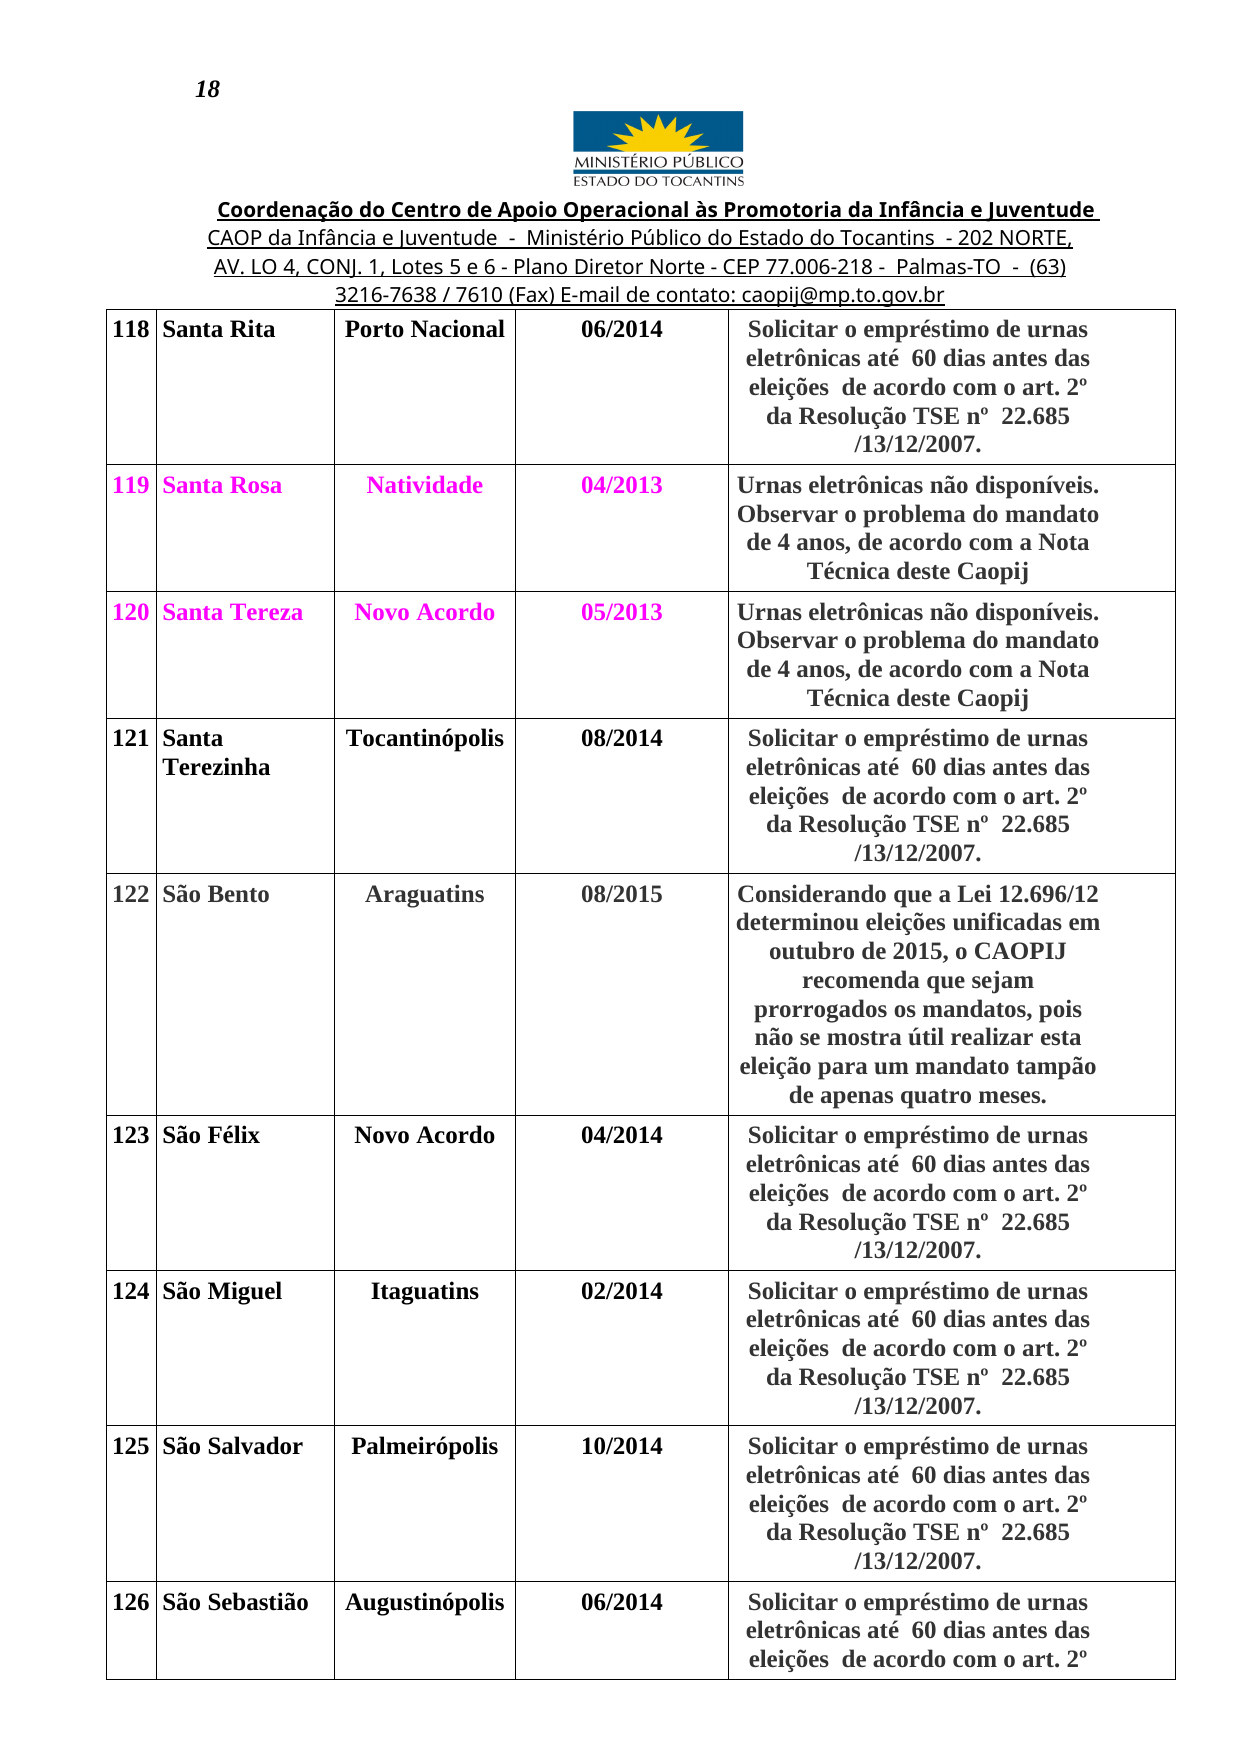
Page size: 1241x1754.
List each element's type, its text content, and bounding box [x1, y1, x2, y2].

table_cell Solicitar o empréstimo de urnas eletrônicas até 60 dias antes das eleições de acordo com o art. 2º da Resolução TSE nº 22.685 /13/12/2007. [729, 1426, 1175, 1581]
table_cell Solicitar o empréstimo de urnas eletrônicas até 60 dias antes das eleições de acordo com o art. 2º da Resolução TSE nº 22.685 /13/12/2007. [729, 310, 1175, 464]
picture [573, 111, 744, 186]
table_cell 125 [107, 1426, 156, 1581]
table_cell Novo Acordo [335, 1116, 515, 1270]
table_cell 118 [107, 310, 156, 464]
table_cell Novo Acordo [335, 592, 515, 717]
table_cell Solicitar o empréstimo de urnas eletrônicas até 60 dias antes das eleições de acordo com o art. 2º da Resolução TSE nº 22.685 /13/12/2007. [729, 1116, 1175, 1270]
table_cell 121 [107, 719, 156, 873]
table_cell Tocantinópolis [335, 719, 515, 873]
table_cell São Bento [157, 874, 334, 1114]
table_cell Natividade [335, 465, 515, 591]
table_cell São Sebastião [157, 1582, 334, 1679]
table_cell 08/2015 [516, 874, 728, 1114]
table_cell 04/2013 [516, 465, 728, 591]
table_cell São Miguel [157, 1271, 334, 1425]
table_cell Augustinópolis [335, 1582, 515, 1679]
table_cell 06/2014 [516, 1582, 728, 1679]
table_cell 08/2014 [516, 719, 728, 873]
table_cell 120 [107, 592, 156, 717]
table_cell 06/2014 [516, 310, 728, 464]
table_cell Considerando que a Lei 12.696/12 determinou eleições unificadas em outubro de 2015, o CAOPIJ recomenda que sejam prorrogados os mandatos, pois não se mostra útil realizar esta eleição para um mandato tampão de apenas quatro meses. [729, 874, 1175, 1114]
table_cell Urnas eletrônicas não disponíveis. Observar o problema do mandato de 4 anos, de acordo com a Nota Técnica deste Caopij [729, 592, 1175, 717]
table_cell São Salvador [157, 1426, 334, 1581]
table_cell 122 [107, 874, 156, 1114]
table_cell Santa Tereza [157, 592, 334, 717]
table_cell Urnas eletrônicas não disponíveis. Observar o problema do mandato de 4 anos, de acordo com a Nota Técnica deste Caopij [729, 465, 1175, 591]
table_cell Palmeirópolis [335, 1426, 515, 1581]
table_cell Porto Nacional [335, 310, 515, 464]
table_cell Araguatins [335, 874, 515, 1114]
table_cell São Félix [157, 1116, 334, 1270]
table_cell 05/2013 [516, 592, 728, 717]
table_cell 123 [107, 1116, 156, 1270]
table_cell 10/2014 [516, 1426, 728, 1581]
table_cell Santa Rita [157, 310, 334, 464]
table_cell 04/2014 [516, 1116, 728, 1270]
table_cell Solicitar o empréstimo de urnas eletrônicas até 60 dias antes das eleições de acordo com o art. 2º [729, 1582, 1175, 1679]
table_cell Santa Terezinha [157, 719, 334, 873]
table_cell 124 [107, 1271, 156, 1425]
table_cell 02/2014 [516, 1271, 728, 1425]
table_cell Santa Rosa [157, 465, 334, 591]
table_cell Solicitar o empréstimo de urnas eletrônicas até 60 dias antes das eleições de acordo com o art. 2º da Resolução TSE nº 22.685 /13/12/2007. [729, 719, 1175, 873]
table_cell Itaguatins [335, 1271, 515, 1425]
table_cell Solicitar o empréstimo de urnas eletrônicas até 60 dias antes das eleições de acordo com o art. 2º da Resolução TSE nº 22.685 /13/12/2007. [729, 1271, 1175, 1425]
table_cell 119 [107, 465, 156, 591]
table_cell 126 [107, 1582, 156, 1679]
